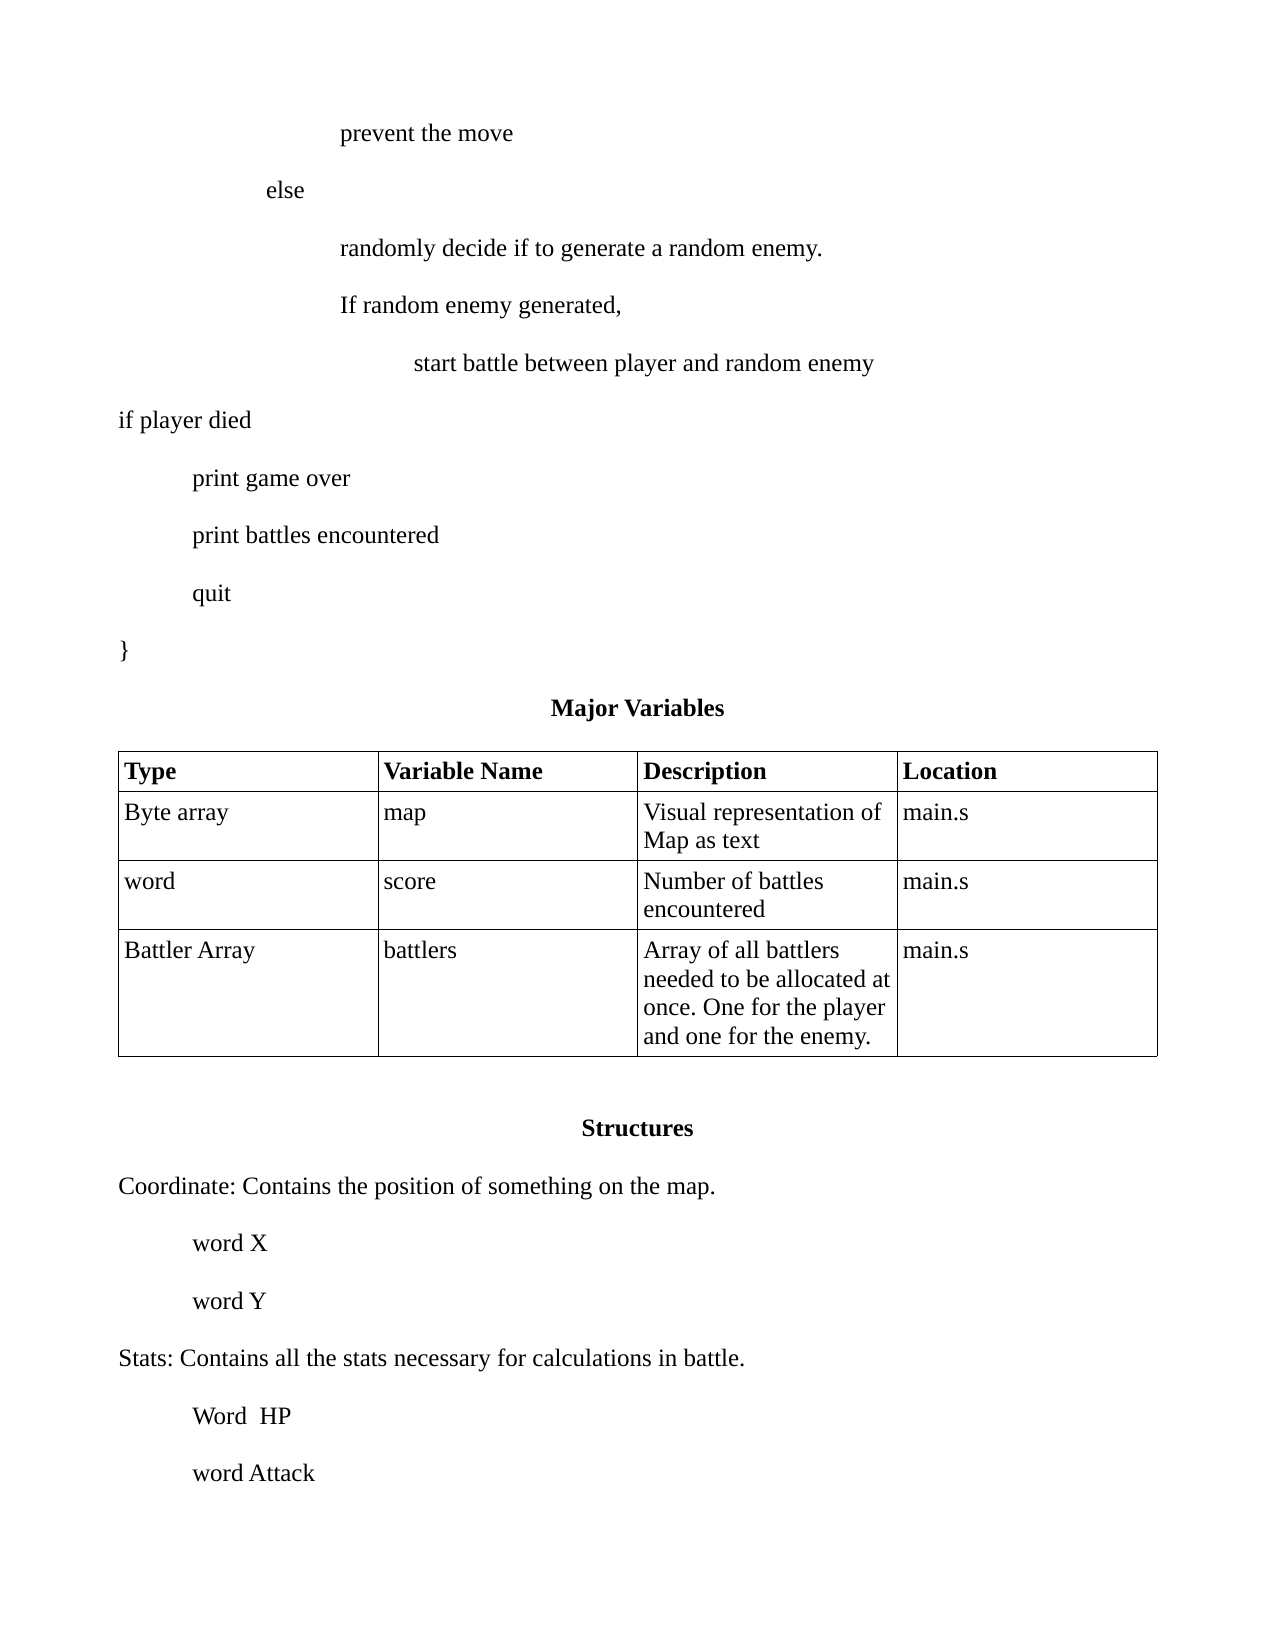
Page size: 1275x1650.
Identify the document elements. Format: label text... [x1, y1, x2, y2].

table_cell score [379, 861, 637, 929]
table_header Type [119, 752, 378, 791]
text Coordinate: Contains the position of something on the map. [118, 1171, 1157, 1199]
table_cell word [119, 861, 378, 929]
text start battle between player and random enemy [118, 348, 1157, 377]
table_cell Array of all battlers needed to be allocated at once. One for the player and one for the enemy. [638, 930, 897, 1056]
table_cell main.s [898, 861, 1157, 929]
text randomly decide if to generate a random enemy. [118, 233, 1157, 262]
table_cell main.s [898, 930, 1157, 1056]
table_cell Battler Array [119, 930, 378, 1056]
text Stats: Contains all the stats necessary for calculations in battle. [118, 1343, 1157, 1372]
table_cell Byte array [119, 792, 378, 860]
text word Y [118, 1286, 1157, 1314]
table_cell Number of battles encountered [638, 861, 897, 929]
table_header Location [898, 752, 1157, 791]
text prevent the move [118, 118, 1157, 147]
table_cell battlers [379, 930, 637, 1056]
text Structures [118, 1113, 1157, 1142]
text word Attack [118, 1458, 1157, 1487]
text word X [118, 1228, 1157, 1257]
text } [118, 636, 1157, 664]
text print game over [118, 463, 1157, 492]
text print battles encountered [118, 521, 1157, 549]
text Major Variables [118, 693, 1157, 722]
table_cell Visual representation of Map as text [638, 792, 897, 860]
text else [118, 176, 1157, 204]
text if player died [118, 406, 1157, 434]
text quit [118, 578, 1157, 607]
text If random enemy generated, [118, 291, 1157, 319]
table_cell main.s [898, 792, 1157, 860]
text Word HP [118, 1401, 1157, 1429]
table_header Description [638, 752, 897, 791]
table_cell map [379, 792, 637, 860]
table_header Variable Name [379, 752, 637, 791]
